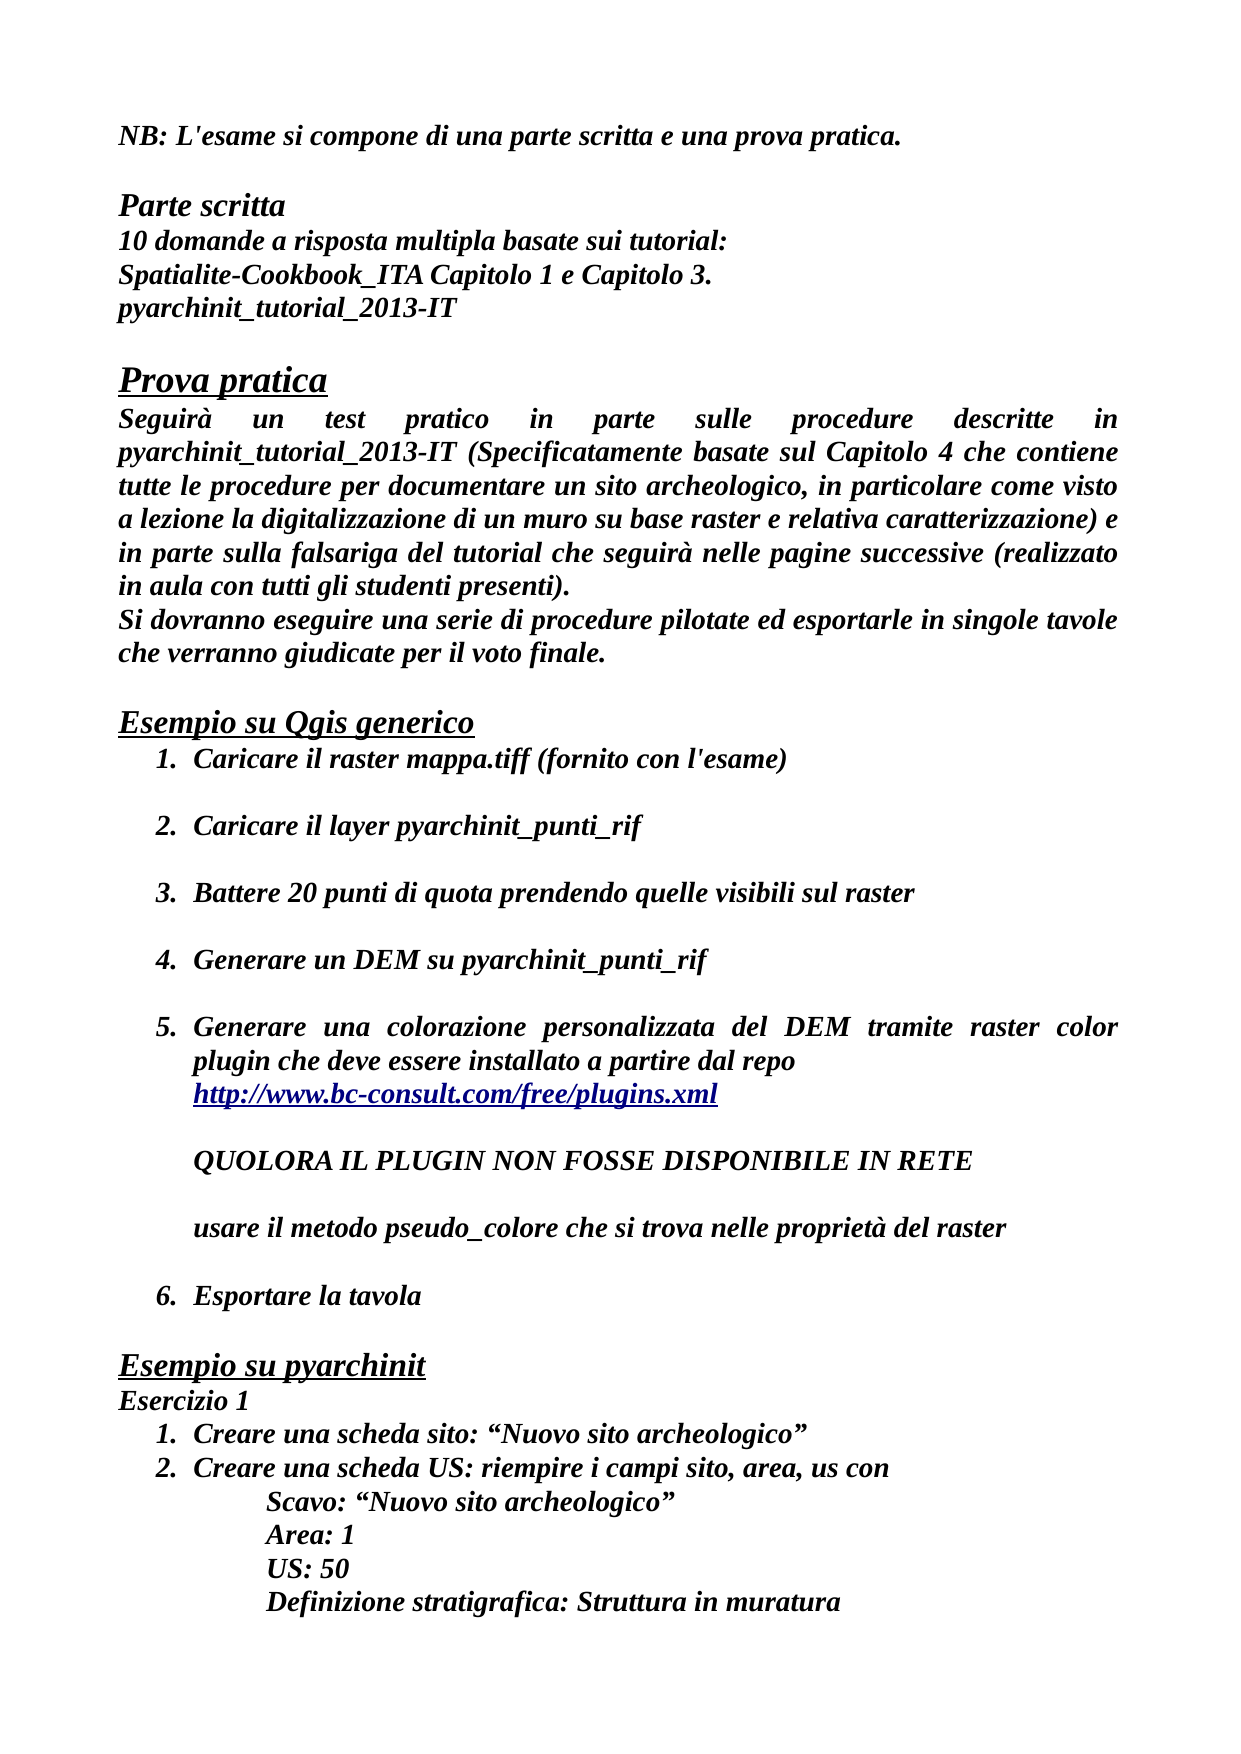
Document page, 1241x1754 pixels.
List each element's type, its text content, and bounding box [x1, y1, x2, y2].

list http://www.bc-consult.com/free/plugins.xml [156, 1076, 1122, 1110]
list usare il metodo pseudo_colore che si trova nelle proprietà del raster [156, 1211, 1122, 1244]
list Esportare la tavola [156, 1278, 1122, 1311]
text Esercizio 1 [118, 1383, 1122, 1417]
text Seguirà un test pratico in parte sulle procedure descritte in pyarchinit_tutorial_2013-IT (Specificatamente basate sul Capitolo 4 che contiene tutte le procedure per documentare un sito archeologico, in particolare come visto a lezione la digitalizzazione di un muro su base raster e relativa caratterizzazione) e in parte sulla falsariga del tutorial che seguirà nelle pagine successive (realizzato in aula con tutti gli studenti presenti). [118, 401, 1122, 602]
text Area: 1 [266, 1517, 1122, 1551]
text Scavo: “Nuovo sito archeologico” [266, 1484, 1122, 1517]
text Esempio su Qgis generico [118, 703, 1122, 741]
list Creare una scheda US: riempire i campi sito, area, us con [156, 1450, 1122, 1484]
list Generare un DEM su pyarchinit_punti_rif [156, 942, 1122, 976]
text 10 domande a risposta multipla basate sui tutorial: [118, 223, 1122, 257]
text Definizione stratigrafica: Struttura in muratura [266, 1584, 1122, 1618]
list Caricare il raster mappa.tiff (fornito con l'esame) [156, 741, 1122, 774]
text NB: L'esame si compone di una parte scritta e una prova pratica. [118, 118, 1122, 152]
text Parte scritta [118, 185, 1122, 223]
list QUOLORA IL PLUGIN NON FOSSE DISPONIBILE IN RETE [156, 1143, 1122, 1177]
list Generare una colorazione personalizzata del DEM tramite raster color plugin che deve essere installato a partire dal repo [156, 1009, 1122, 1076]
text Spatialite-Cookbook_ITA Capitolo 1 e Capitolo 3. [118, 257, 1122, 291]
list Caricare il layer pyarchinit_punti_rif [156, 808, 1122, 842]
text Esempio su pyarchinit [118, 1345, 1122, 1383]
text Si dovranno eseguire una serie di procedure pilotate ed esportarle in singole tavole che verranno giudicate per il voto finale. [118, 602, 1122, 669]
text Prova pratica [118, 358, 1122, 401]
list Creare una scheda sito: “Nuovo sito archeologico” [156, 1417, 1122, 1450]
list Battere 20 punti di quota prendendo quelle visibili sul raster [156, 875, 1122, 909]
text US: 50 [266, 1551, 1122, 1584]
text pyarchinit_tutorial_2013-IT [118, 291, 1122, 324]
